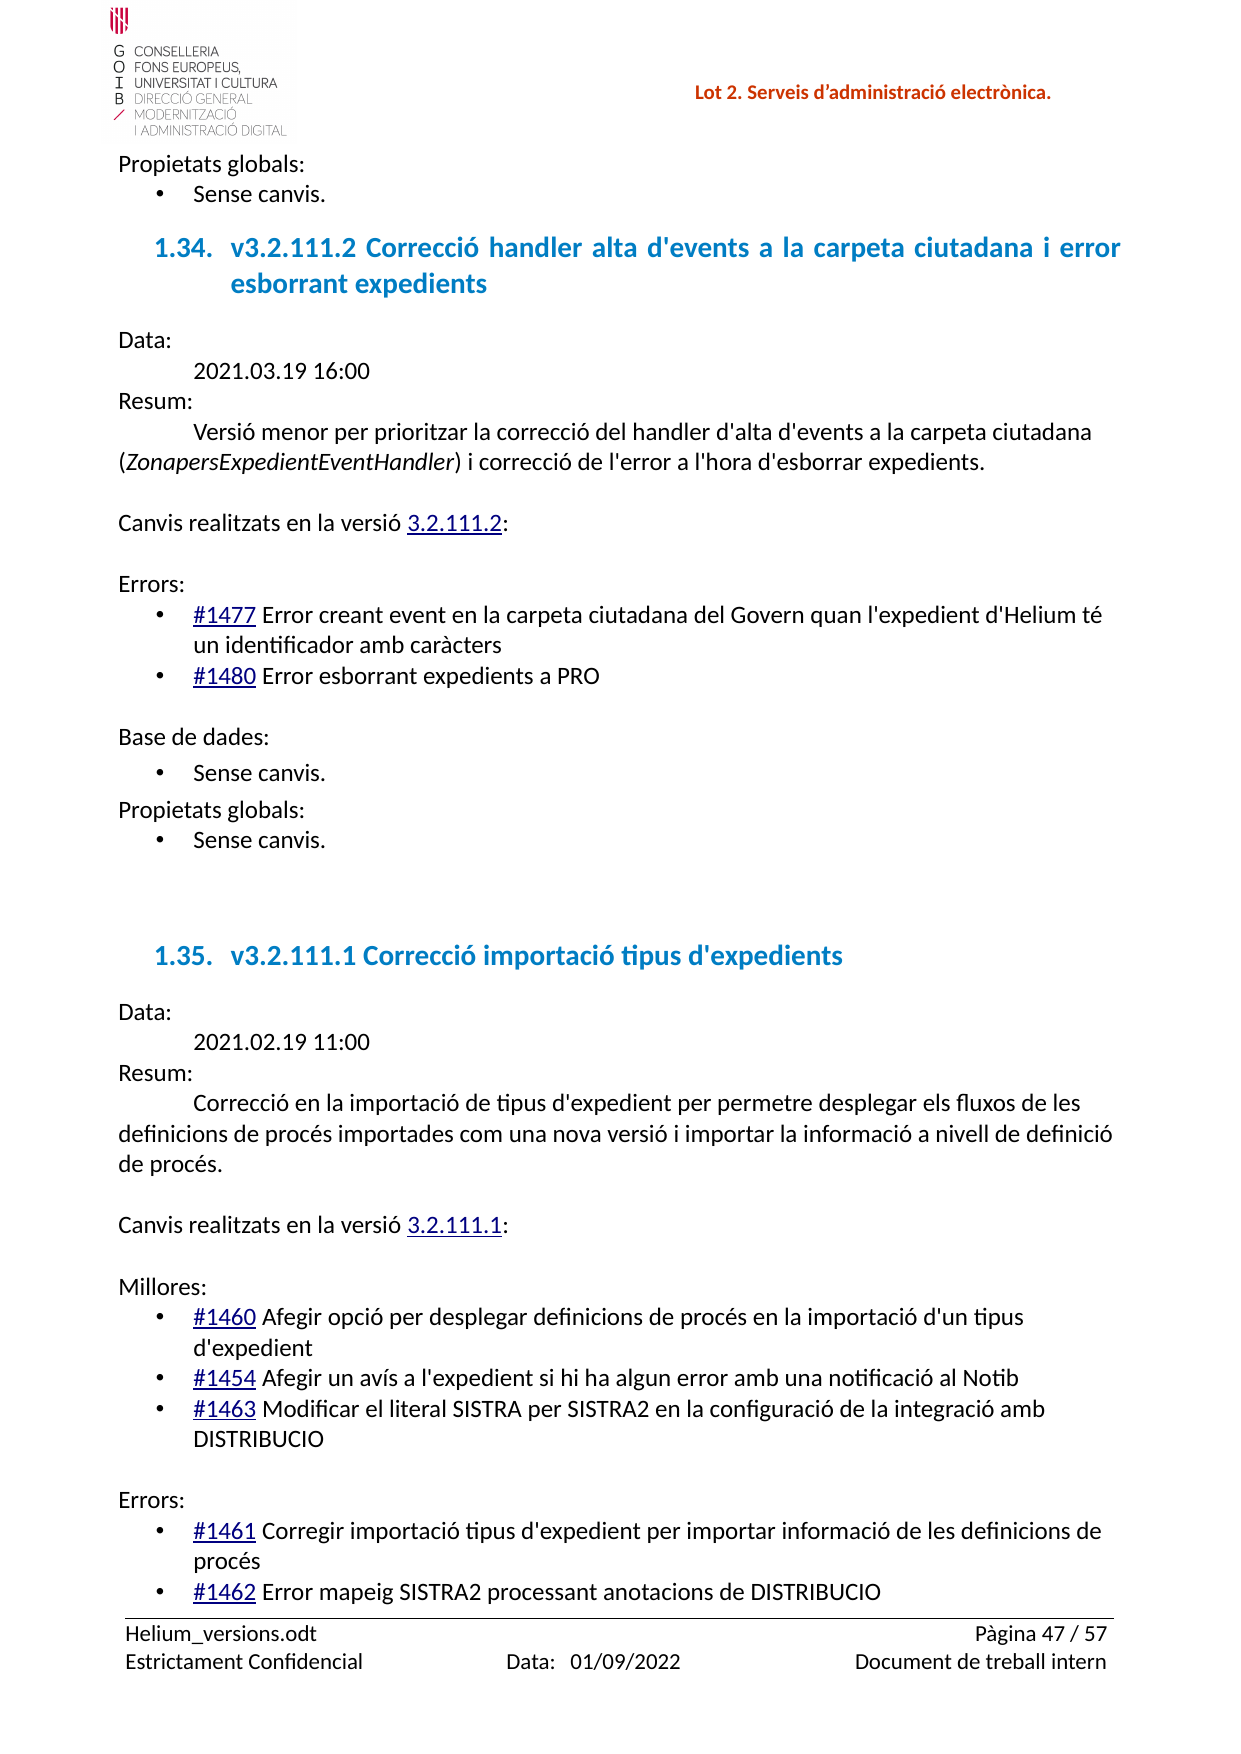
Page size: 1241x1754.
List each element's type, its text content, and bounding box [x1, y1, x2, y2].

text Data: [118, 324, 1122, 355]
text Canvis realitzats en la versió 3.2.111.1: [118, 1209, 1122, 1240]
text Resum: [118, 1057, 1122, 1087]
text Data: [118, 996, 1122, 1026]
text Errors: [118, 1484, 1122, 1515]
picture [100, 0, 297, 144]
text 2021.03.19 16:00 [118, 355, 1122, 385]
list #1454 Afegir un avís a l'expedient si hi ha algun error amb una notificació al Notib [156, 1362, 1122, 1393]
text Base de dades: [118, 721, 1122, 752]
subtitle v3.2.111.2 Correcció handler alta d'events a la carpeta ciutadana i error esborrant expedients [153, 229, 1122, 301]
list #1480 Error esborrant expedients a PRO [156, 660, 1122, 691]
text Resum: [118, 385, 1122, 416]
text 2021.02.19 11:00 [118, 1026, 1122, 1057]
list #1462 Error mapeig SISTRA2 processant anotacions de DISTRIBUCIO [156, 1576, 1122, 1606]
list Sense canvis. [156, 178, 1122, 209]
text Canvis realitzats en la versió 3.2.111.2: [118, 507, 1122, 538]
list Sense canvis. [156, 757, 1122, 788]
subtitle v3.2.111.1 Correcció importació tipus d'expedients [153, 937, 1122, 972]
text Propietats globals: [118, 148, 1122, 178]
list #1477 Error creant event en la carpeta ciutadana del Govern quan l'expedient d'Helium té un identificador amb caràcters [156, 599, 1122, 660]
text Propietats globals: [118, 794, 1122, 824]
list #1461 Corregir importació tipus d'expedient per importar informació de les definicions de procés [156, 1515, 1122, 1576]
text Versió menor per prioritzar la correcció del handler d'alta d'events a la carpeta ciutadana (ZonapersExpedientEventHandler) i correcció de l'error a l'hora d'esborrar expedients. [118, 416, 1122, 477]
list #1460 Afegir opció per desplegar definicions de procés en la importació d'un tipus d'expedient [156, 1301, 1122, 1362]
list #1463 Modificar el literal SISTRA per SISTRA2 en la configuració de la integració amb DISTRIBUCIO [156, 1393, 1122, 1454]
text Errors: [118, 568, 1122, 599]
text Millores: [118, 1271, 1122, 1301]
text Correcció en la importació de tipus d'expedient per permetre desplegar els fluxos de les definicions de procés importades com una nova versió i importar la informació a nivell de definició de procés. [118, 1087, 1122, 1179]
list Sense canvis. [156, 824, 1122, 855]
